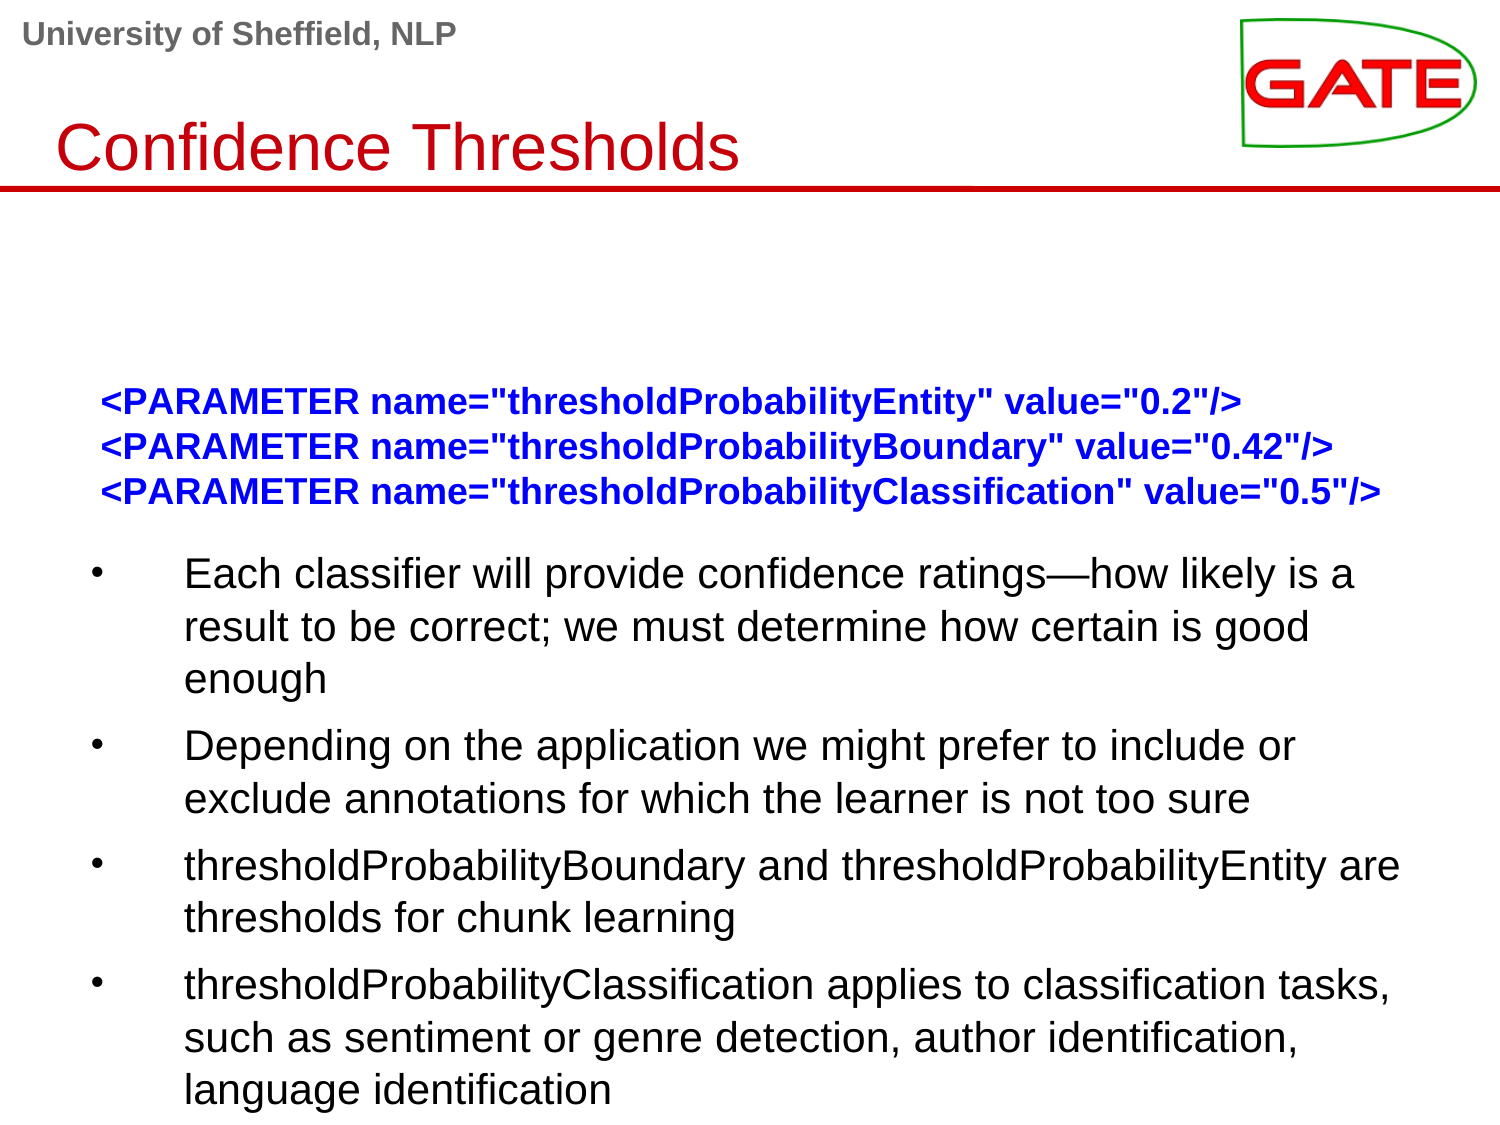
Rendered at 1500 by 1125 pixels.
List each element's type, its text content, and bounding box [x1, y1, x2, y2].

list Each classifier will provide confidence ratings—how likely is a result to be correct; we must determine how certain is good enough Depending on the application we might prefer to include or exclude annotations for which the learner is not too sure thresholdProbabilityBoundary and thresholdProbabilityEntity are thresholds for chunk learning thresholdProbabilityClassification applies to classification tasks, such as sentiment or genre detection, author identification, language identification [75, 565, 1425, 1125]
text_box <PARAMETER name="thresholdProbabilityEntity" value="0.2"/> <PARAMETER name="thresholdProbabilityBoundary" value="0.42"/> <PARAMETER name="thresholdProbabilityClassification" value="0.5"/> [64, 324, 1500, 565]
picture [1240, 18, 1477, 148]
title Confidence Thresholds [41, 37, 1391, 254]
